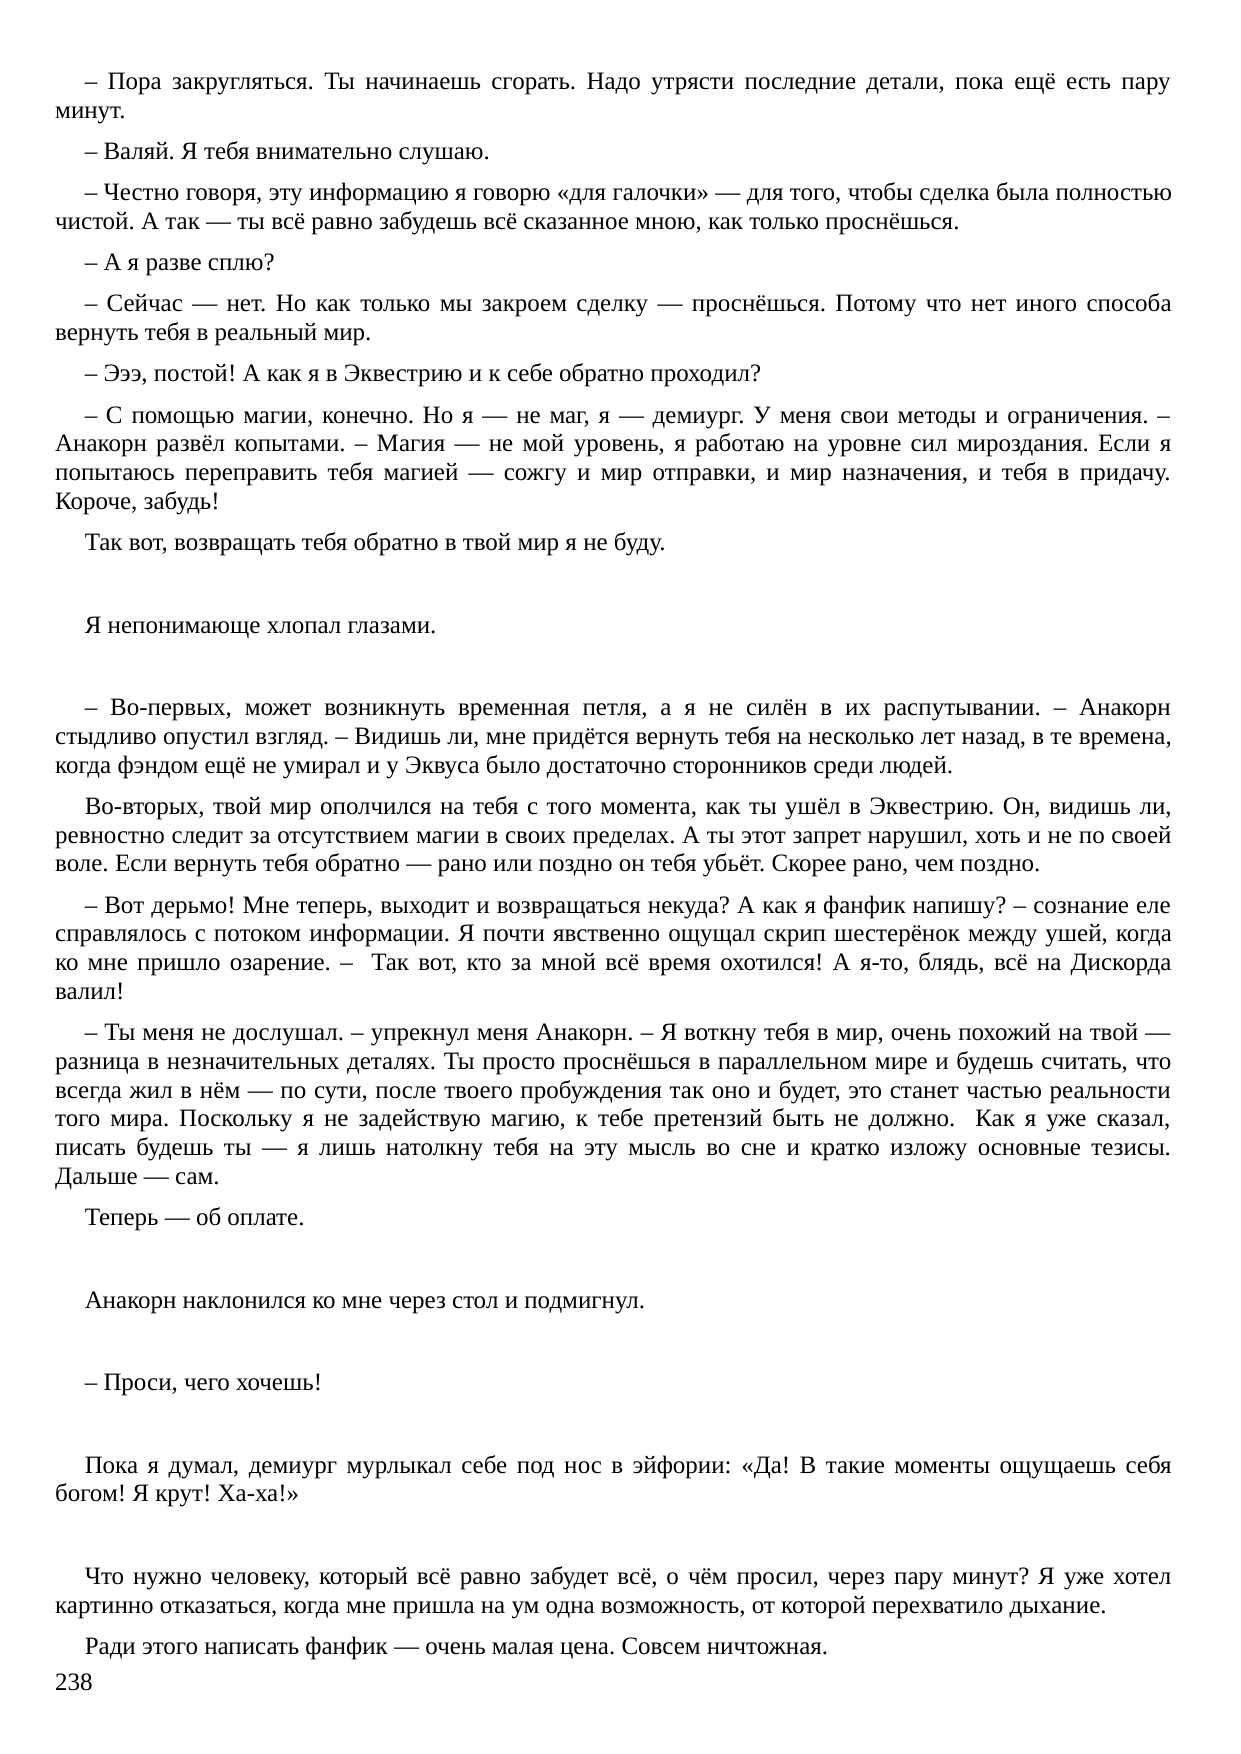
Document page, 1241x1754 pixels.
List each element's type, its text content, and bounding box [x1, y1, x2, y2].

text Ради этого написать фанфик — очень малая цена. Совсем ничтожная. [55, 1631, 1173, 1660]
text Я непонимающе хлопал глазами. [55, 610, 1173, 638]
text – С помощью магии, конечно. Но я — не маг, я — демиург. У меня свои методы и ограничения. – Анакорн развёл копытами. – Магия — не мой уровень, я работаю на уровне сил мироздания. Если я попытаюсь переправить тебя магией — сожгу и мир отправки, и мир назначения, и тебя в придачу. Короче, забудь! [55, 400, 1173, 515]
text – Ты меня не дослушал. – упрекнул меня Анакорн. – Я воткну тебя в мир, очень похожий на твой — разница в незначительных деталях. Ты просто проснёшься в параллельном мире и будешь считать, что всегда жил в нём — по сути, после твоего пробуждения так оно и будет, это станет частью реальности того мира. Поскольку я не задействую магию, к тебе претензий быть не должно. Как я уже сказал, писать будешь ты — я лишь натолкну тебя на эту мысль во сне и кратко изложу основные тезисы. Дальше — сам. [55, 1017, 1173, 1190]
text – Эээ, постой! А как я в Эквестрию и к себе обратно проходил? [55, 358, 1173, 387]
text – Проси, чего хочешь! [55, 1367, 1173, 1396]
text – А я разве сплю? [55, 247, 1173, 276]
text Так вот, возвращать тебя обратно в твой мир я не буду. [55, 527, 1173, 556]
text – Сейчас — нет. Но как только мы закроем сделку — проснёшься. Потому что нет иного способа вернуть тебя в реальный мир. [55, 288, 1173, 346]
text – Во-первых, может возникнуть временная петля, а я не силён в их распутывании. – Анакорн стыдливо опустил взгляд. – Видишь ли, мне придётся вернуть тебя на несколько лет назад, в те времена, когда фэндом ещё не умирал и у Эквуса было достаточно сторонников среди людей. [55, 692, 1173, 778]
text – Валяй. Я тебя внимательно слушаю. [55, 136, 1173, 165]
text Теперь — об оплате. [55, 1202, 1173, 1231]
text Что нужно человеку, который всё равно забудет всё, о чём просил, через пару минут? Я уже хотел картинно отказаться, когда мне пришла на ум одна возможность, от которой перехватило дыхание. [55, 1561, 1173, 1618]
text Анакорн наклонился ко мне через стол и подмигнул. [55, 1285, 1173, 1313]
text – Вот дерьмо! Мне теперь, выходит и возвращаться некуда? А как я фанфик напишу? – сознание еле справлялось с потоком информации. Я почти явственно ощущал скрип шестерёнок между ушей, когда ко мне пришло озарение. – Так вот, кто за мной всё время охотился! А я-то, блядь, всё на Дискорда валил! [55, 890, 1173, 1005]
text Во-вторых, твой мир ополчился на тебя с того момента, как ты ушёл в Эквестрию. Он, видишь ли, ревностно следит за отсутствием магии в своих пределах. А ты этот запрет нарушил, хоть и не по своей воле. Если вернуть тебя обратно — рано или поздно он тебя убьёт. Скорее рано, чем поздно. [55, 791, 1173, 877]
text – Пора закругляться. Ты начинаешь сгорать. Надо утрясти последние детали, пока ещё есть пару минут. [55, 66, 1173, 123]
text – Честно говоря, эту информацию я говорю «для галочки» — для того, чтобы сделка была полностью чистой. А так — ты всё равно забудешь всё сказанное мною, как только проснёшься. [55, 177, 1173, 235]
text Пока я думал, демиург мурлыкал себе под нос в эйфории: «Да! В такие моменты ощущаешь себя богом! Я крут! Ха-ха!» [55, 1450, 1173, 1507]
